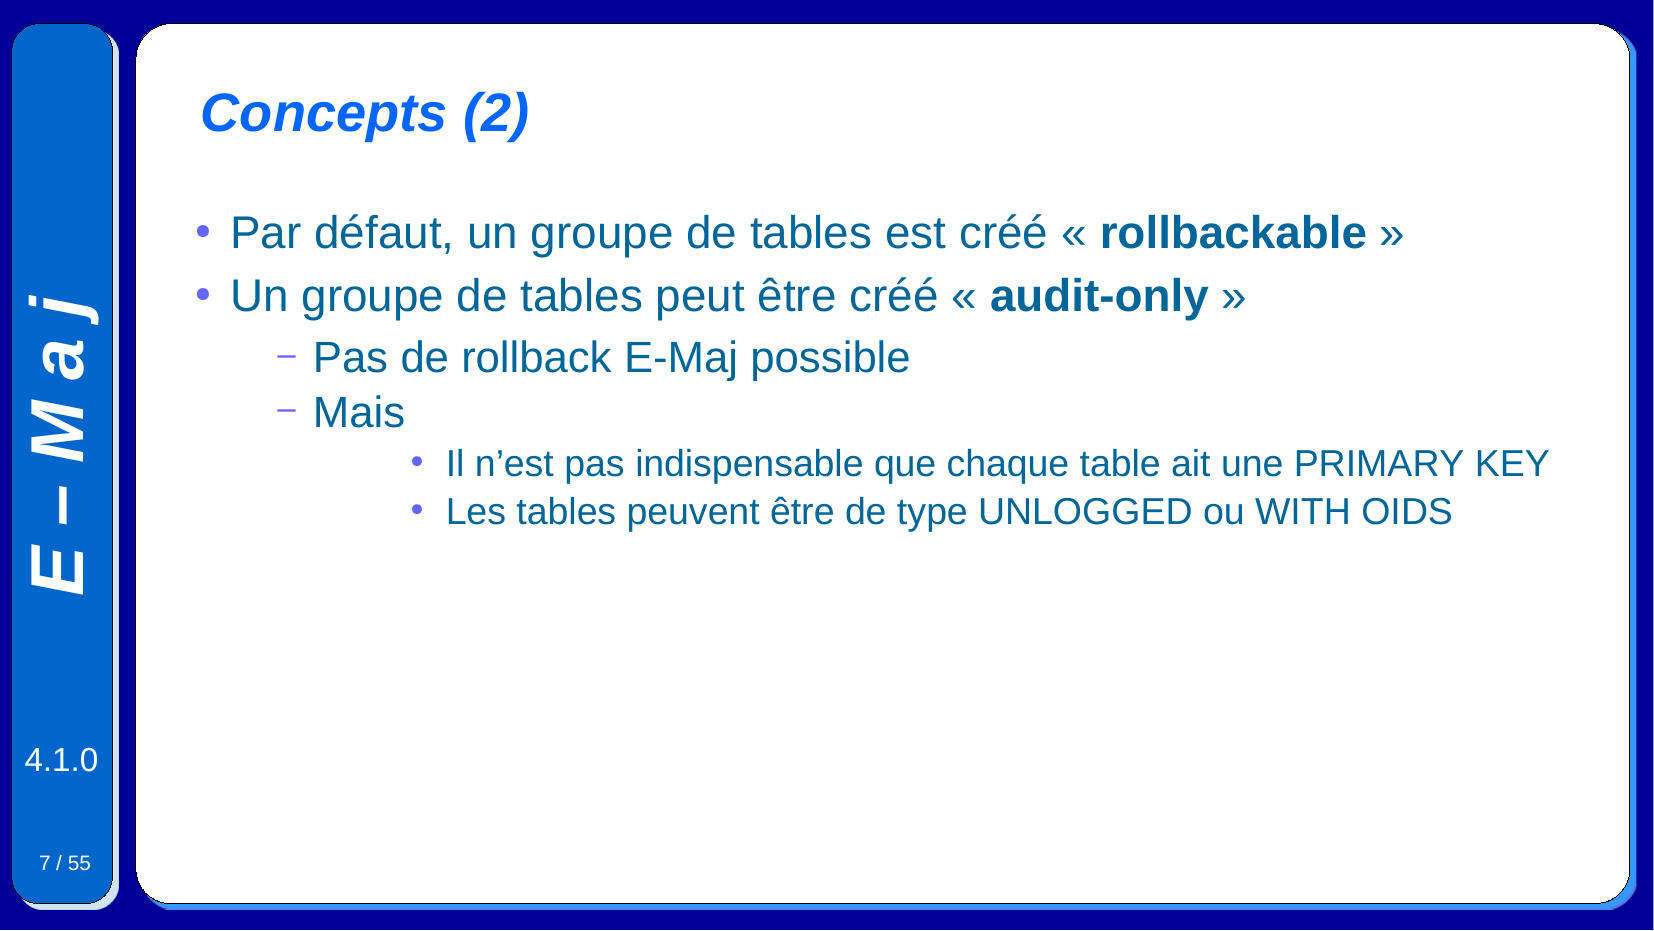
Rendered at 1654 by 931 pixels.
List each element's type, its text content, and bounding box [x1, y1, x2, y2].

title Concepts (2) [200, 34, 1575, 191]
list Par défaut, un groupe de tables est créé « rollbackable » Un groupe de tables peut être créé « audit-only » Pas de rollback E-Maj possible Mais Il n’est pas indispensable que chaque table ait une PRIMARY KEY Les tables peuvent être de type UNLOGGED ou WITH OIDS [177, 206, 1587, 827]
